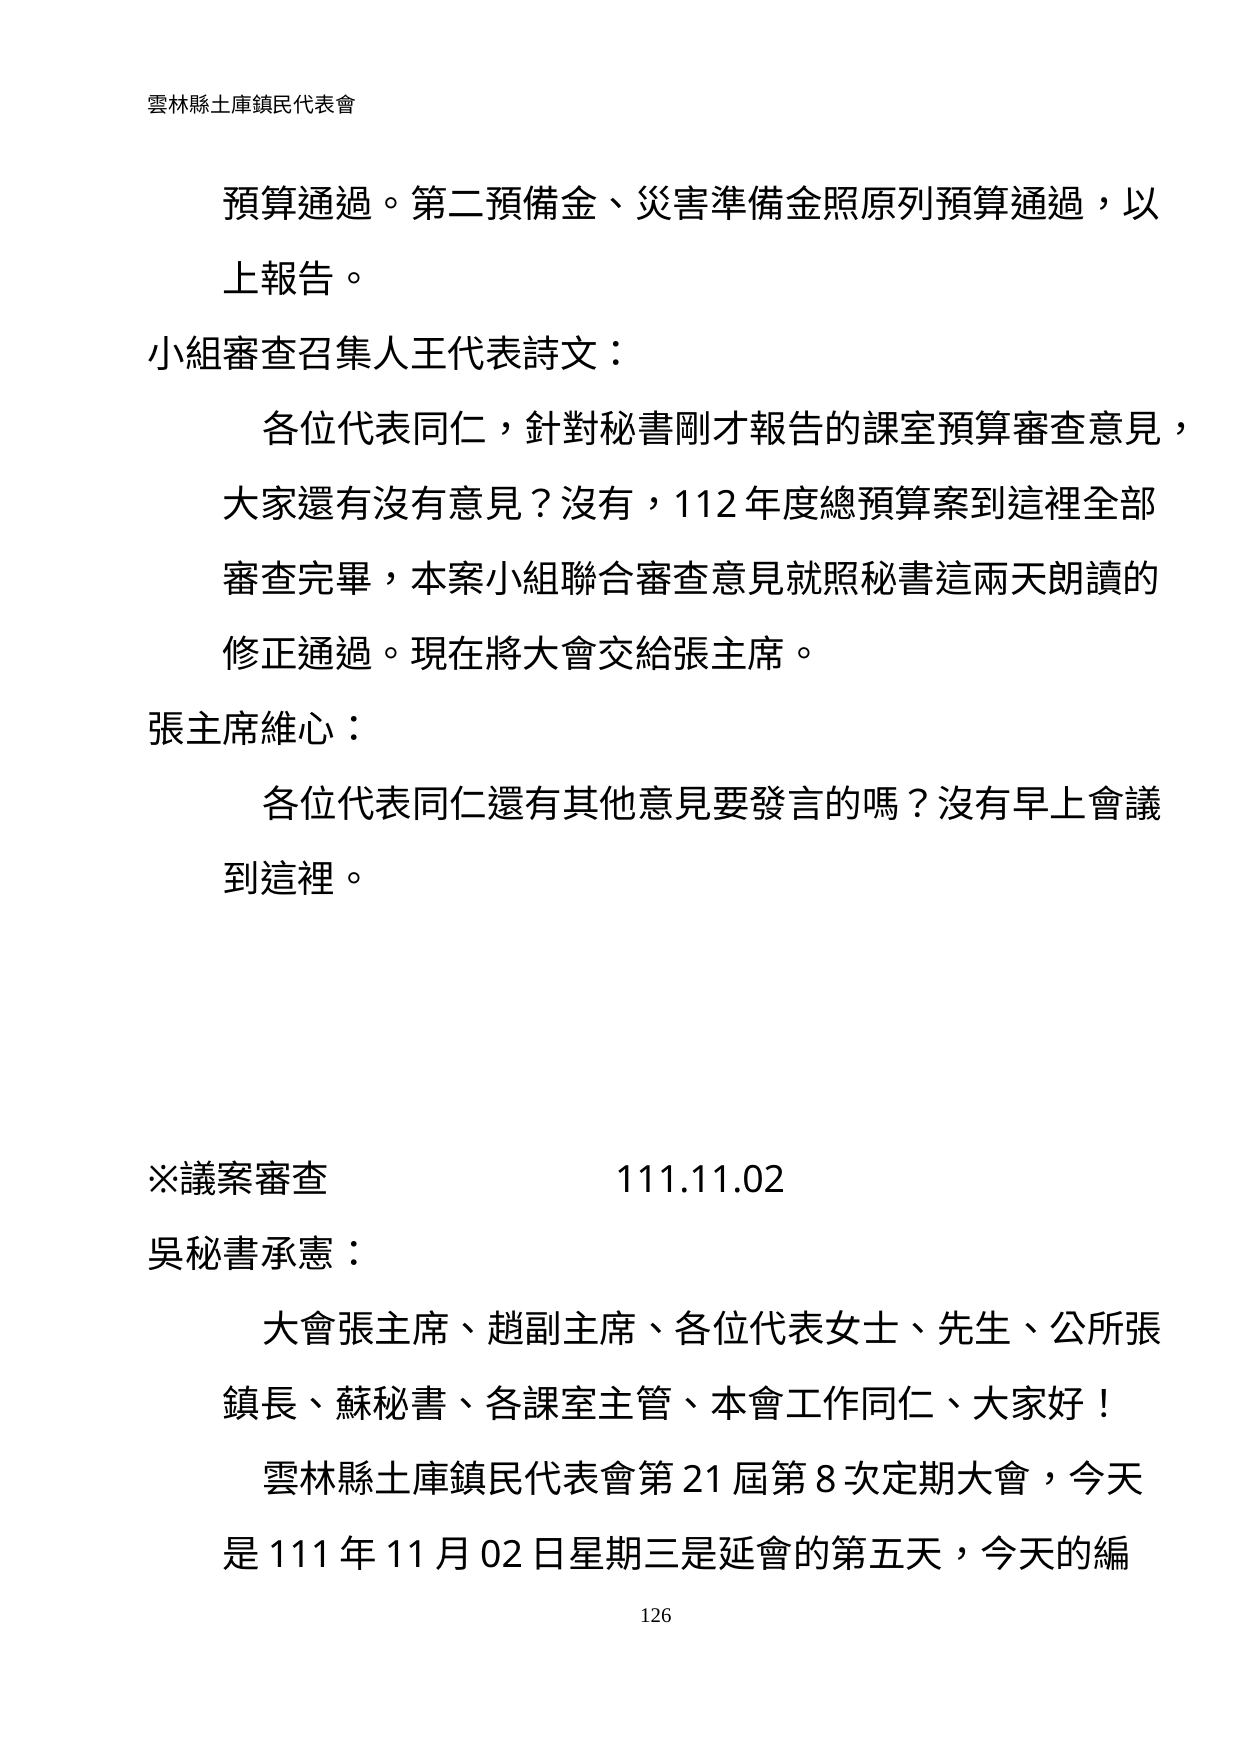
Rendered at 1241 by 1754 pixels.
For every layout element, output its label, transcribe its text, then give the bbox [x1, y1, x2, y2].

text 各位代表同仁還有其他意見要發言的嗎？沒有早上會議到這裡。 [223, 764, 1163, 914]
text 雲林縣土庫鎮民代表會第21屆第8次定期大會，今天是111年11月02日星期三是延會的第五天，今天的編 [223, 1439, 1163, 1589]
text 各位代表同仁，針對秘書剛才報告的課室預算審查意見，大家還有沒有意見？沒有，112年度總預算案到這裡全部審查完畢，本案小組聯合審查意見就照秘書這兩天朗讀的修正通過。現在將大會交給張主席。 [223, 389, 1163, 689]
text 吳秘書承憲： [148, 1214, 1163, 1289]
text ※議案審查 111.11.02 [148, 1139, 1163, 1214]
text 大會張主席、趙副主席、各位代表女士、先生、公所張鎮長、蘇秘書、各課室主管、本會工作同仁、大家好！ [223, 1289, 1163, 1439]
text 預算通過。第二預備金、災害準備金照原列預算通過，以上報告。 [223, 164, 1163, 314]
text 小組審查召集人王代表詩文： [148, 314, 1163, 389]
text 張主席維心： [148, 689, 1163, 764]
